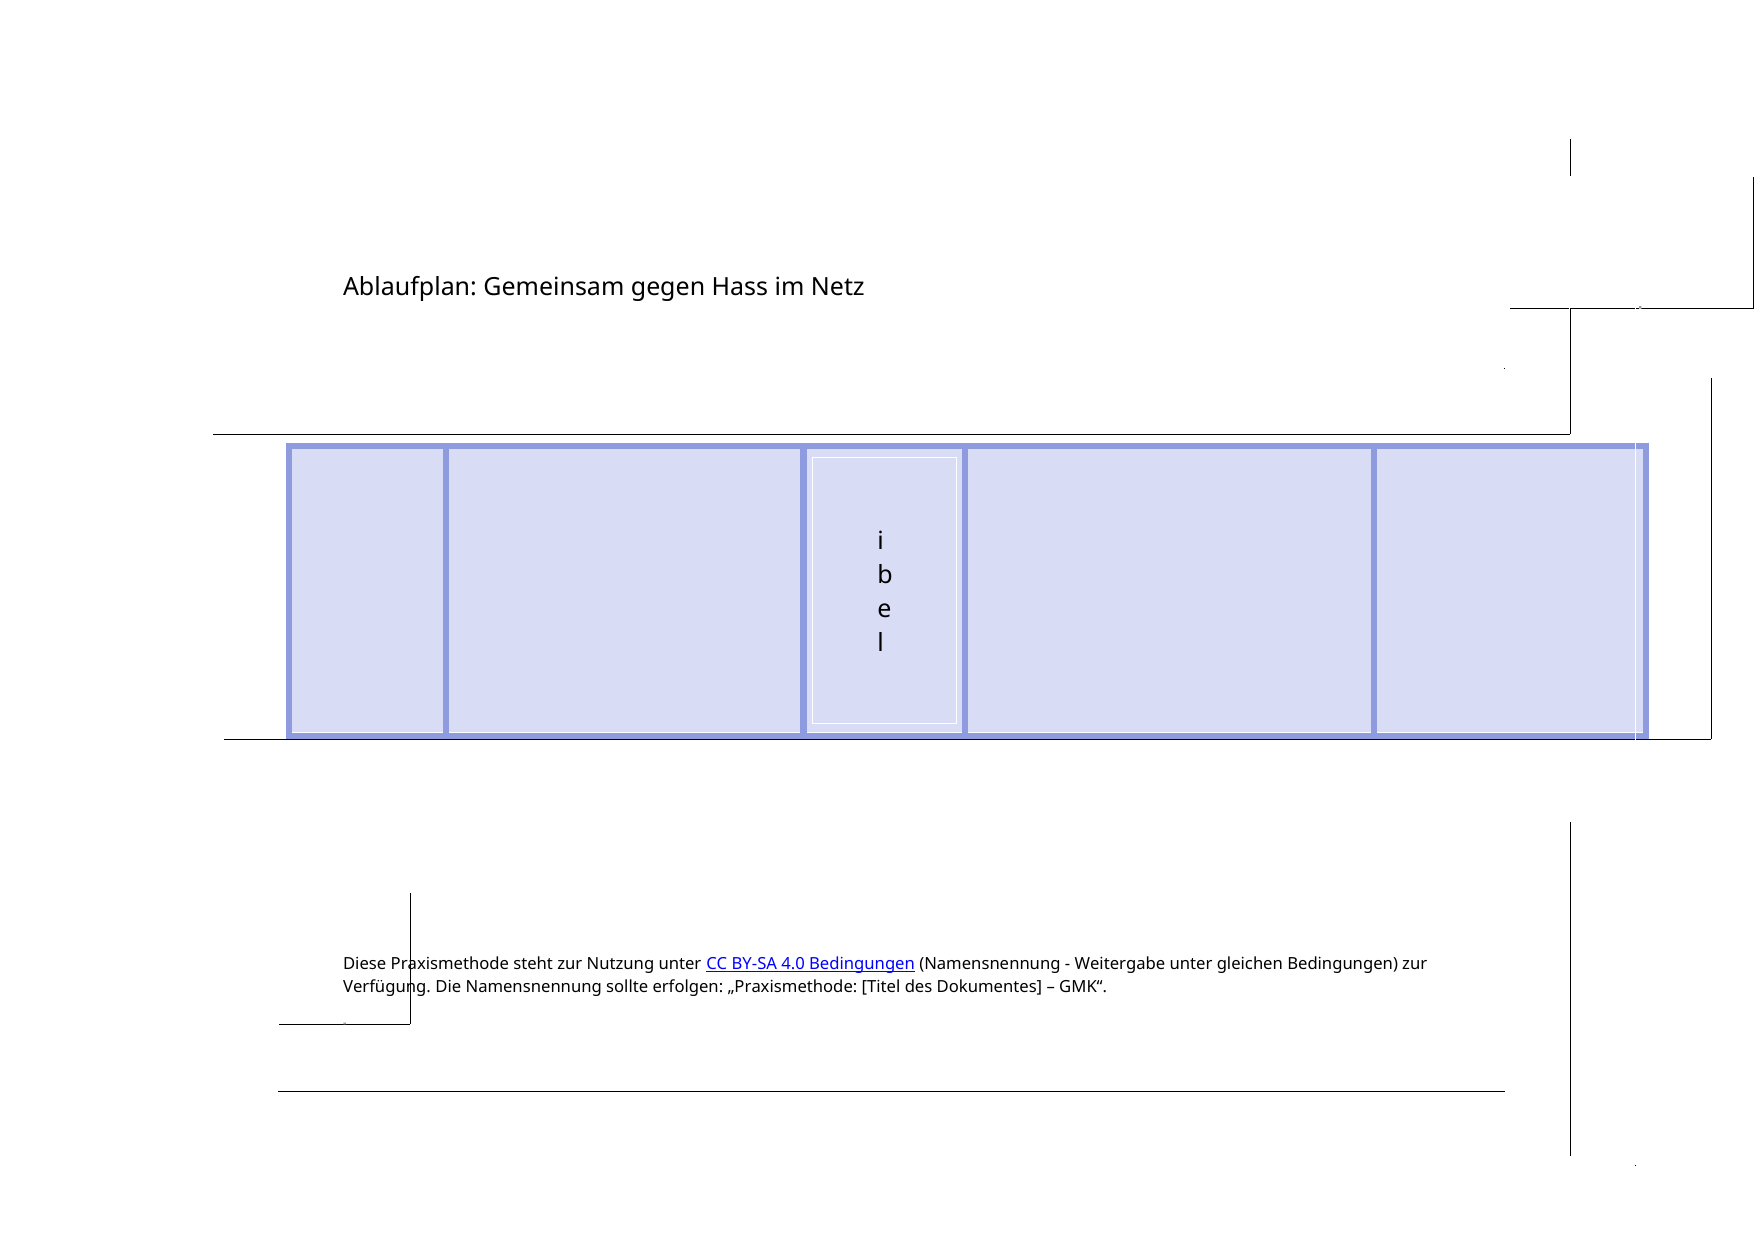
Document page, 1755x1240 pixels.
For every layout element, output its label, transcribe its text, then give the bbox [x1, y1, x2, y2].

table_cell ibel [807, 449, 962, 732]
table_cell [292, 449, 443, 732]
table_cell [968, 449, 1371, 732]
table_cell [449, 449, 800, 732]
table_cell [1377, 449, 1635, 732]
